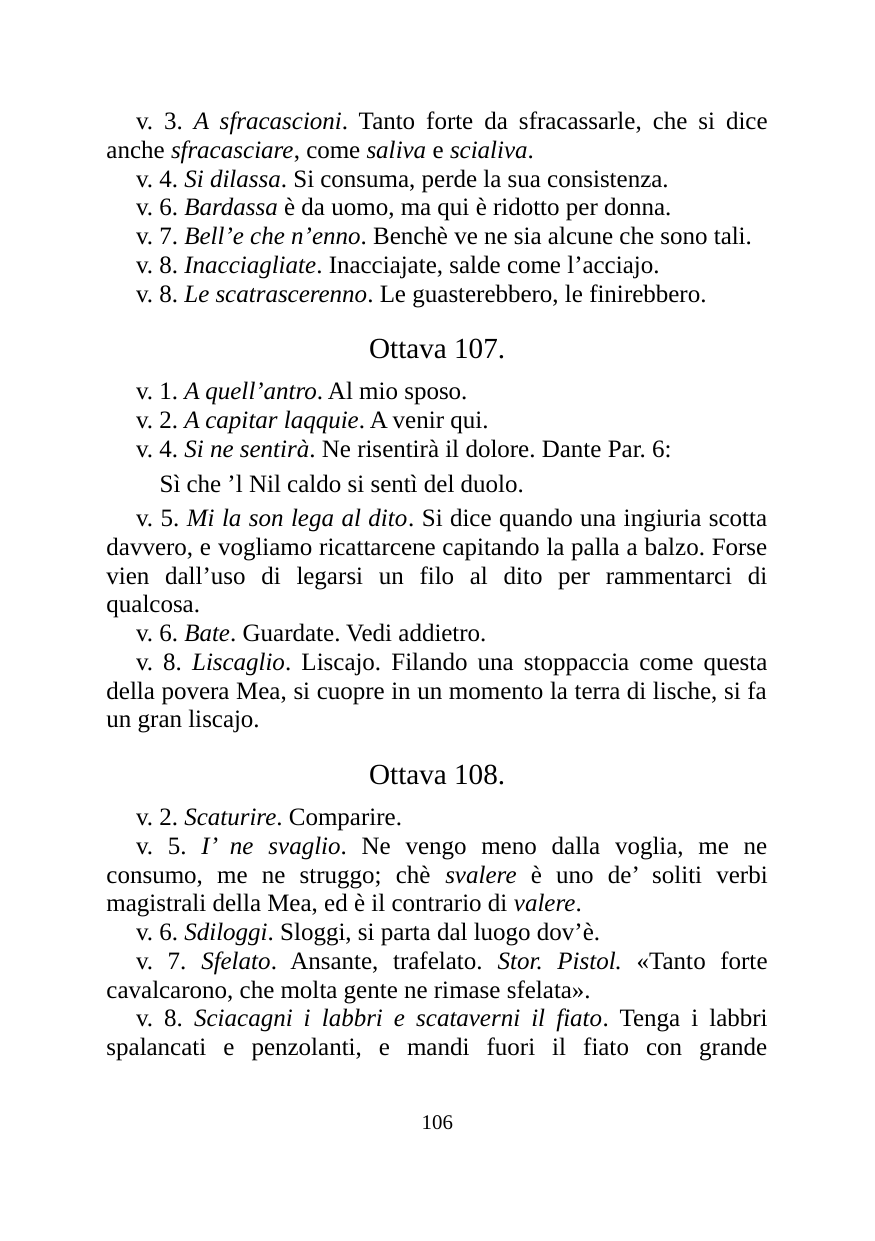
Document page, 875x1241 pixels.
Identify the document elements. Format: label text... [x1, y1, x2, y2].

text v. 8. Le scatrascerenno. Le guasterebbero, le finirebbero. [106, 279, 768, 307]
subtitle Ottava 108. [106, 757, 768, 791]
text v. 8. Inacciagliate. Inacciajate, salde come l’acciajo. [106, 250, 768, 279]
text v. 8. Liscaglio. Liscajo. Filando una stoppaccia come questa della povera Mea, si cuopre in un momento la terra di lische, si fa un gran liscajo. [106, 647, 768, 733]
text v. 7. Bell’e che n’enno. Benchè ve ne sia alcune che sono tali. [106, 221, 768, 250]
text v. 2. A capitar laqquie. A venir qui. [106, 405, 768, 434]
text v. 4. Si dilassa. Si consuma, perde la sua consistenza. [106, 164, 768, 192]
text v. 6. Sdiloggi. Sloggi, si parta dal luogo dov’è. [106, 917, 768, 946]
subtitle Ottava 107. [106, 331, 768, 365]
text v. 3. A sfracascioni. Tanto forte da sfracassarle, che si dice anche sfracasciare, come saliva e scialiva. [106, 106, 768, 164]
text v. 7. Sfelato. Ansante, trafelato. Stor. Pistol. «Tanto forte cavalcarono, che molta gente ne rimase sfelata». [106, 946, 768, 1003]
text v. 5. Mi la son lega al dito. Si dice quando una ingiuria scotta davvero, e vogliamo ricattarcene capitando la palla a balzo. Forse vien dall’uso di legarsi un filo al dito per rammentarci di qualcosa. [106, 503, 768, 618]
text v. 8. Sciacagni i labbri e scataverni il fiato. Tenga i labbri spalancati e penzolanti, e mandi fuori il fiato con grande [106, 1003, 768, 1061]
text v. 2. Scaturire. Comparire. [106, 802, 768, 831]
text v. 4. Si ne sentirà. Ne risentirà il dolore. Dante Par. 6: [106, 434, 768, 463]
text v. 6. Bardassa è da uomo, ma qui è ridotto per donna. [106, 192, 768, 221]
text v. 6. Bate. Guardate. Vedi addietro. [106, 618, 768, 647]
text Sì che ’l Nil caldo si sentì del duolo. [159, 469, 768, 497]
text v. 5. I’ ne svaglio. Ne vengo meno dalla voglia, me ne consumo, me ne struggo; chè svalere è uno de’ soliti verbi magistrali della Mea, ed è il contrario di valere. [106, 831, 768, 917]
text v. 1. A quell’antro. Al mio sposo. [106, 376, 768, 405]
